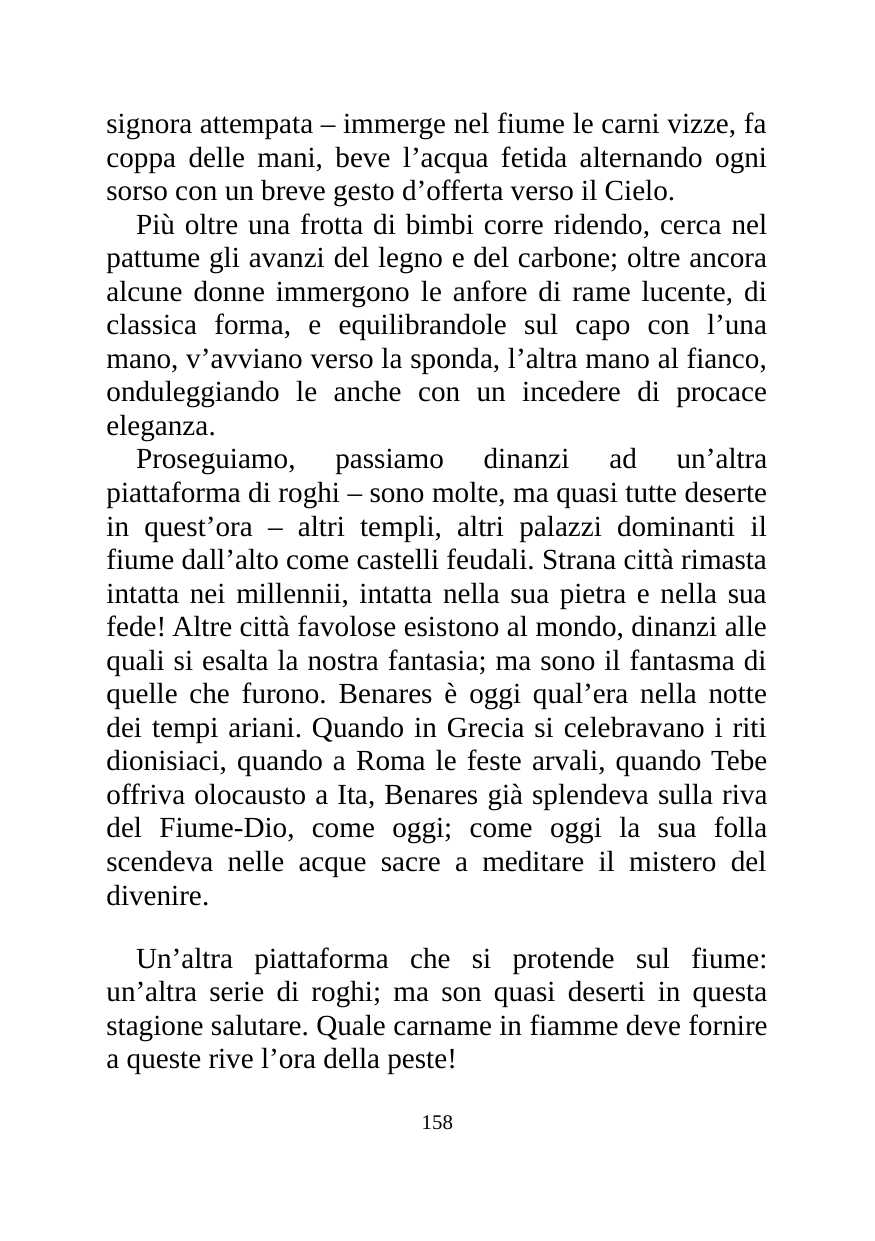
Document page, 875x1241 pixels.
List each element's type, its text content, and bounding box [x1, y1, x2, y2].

text Un’altra piattaforma che si protende sul fiume: un’altra serie di roghi; ma son quasi deserti in questa stagione salutare. Quale carname in fiamme deve fornire a queste rive l’ora della peste! [106, 941, 768, 1075]
text Più oltre una frotta di bimbi corre ridendo, cerca nel pattume gli avanzi del legno e del carbone; oltre ancora alcune donne immergono le anfore di rame lucente, di classica forma, e equilibrandole sul capo con l’una mano, v’avviano verso la sponda, l’altra mano al fianco, onduleggiando le anche con un incedere di procace eleganza. [106, 207, 768, 442]
text signora attempata – immerge nel fiume le carni vizze, fa coppa delle mani, beve l’acqua fetida alternando ogni sorso con un breve gesto d’offerta verso il Cielo. [106, 106, 768, 207]
text Proseguiamo, passiamo dinanzi ad un’altra piattaforma di roghi – sono molte, ma quasi tutte deserte in quest’ora – altri templi, altri palazzi dominanti il fiume dall’alto come castelli feudali. Strana città rimasta intatta nei millennii, intatta nella sua pietra e nella sua fede! Altre città favolose esistono al mondo, dinanzi alle quali si esalta la nostra fantasia; ma sono il fantasma di quelle che furono. Benares è oggi qual’era nella notte dei tempi ariani. Quando in Grecia si celebravano i riti dionisiaci, quando a Roma le feste arvali, quando Tebe offriva olocausto a Ita, Benares già splendeva sulla riva del Fiume-Dio, come oggi; come oggi la sua folla scendeva nelle acque sacre a meditare il mistero del divenire. [106, 442, 768, 911]
